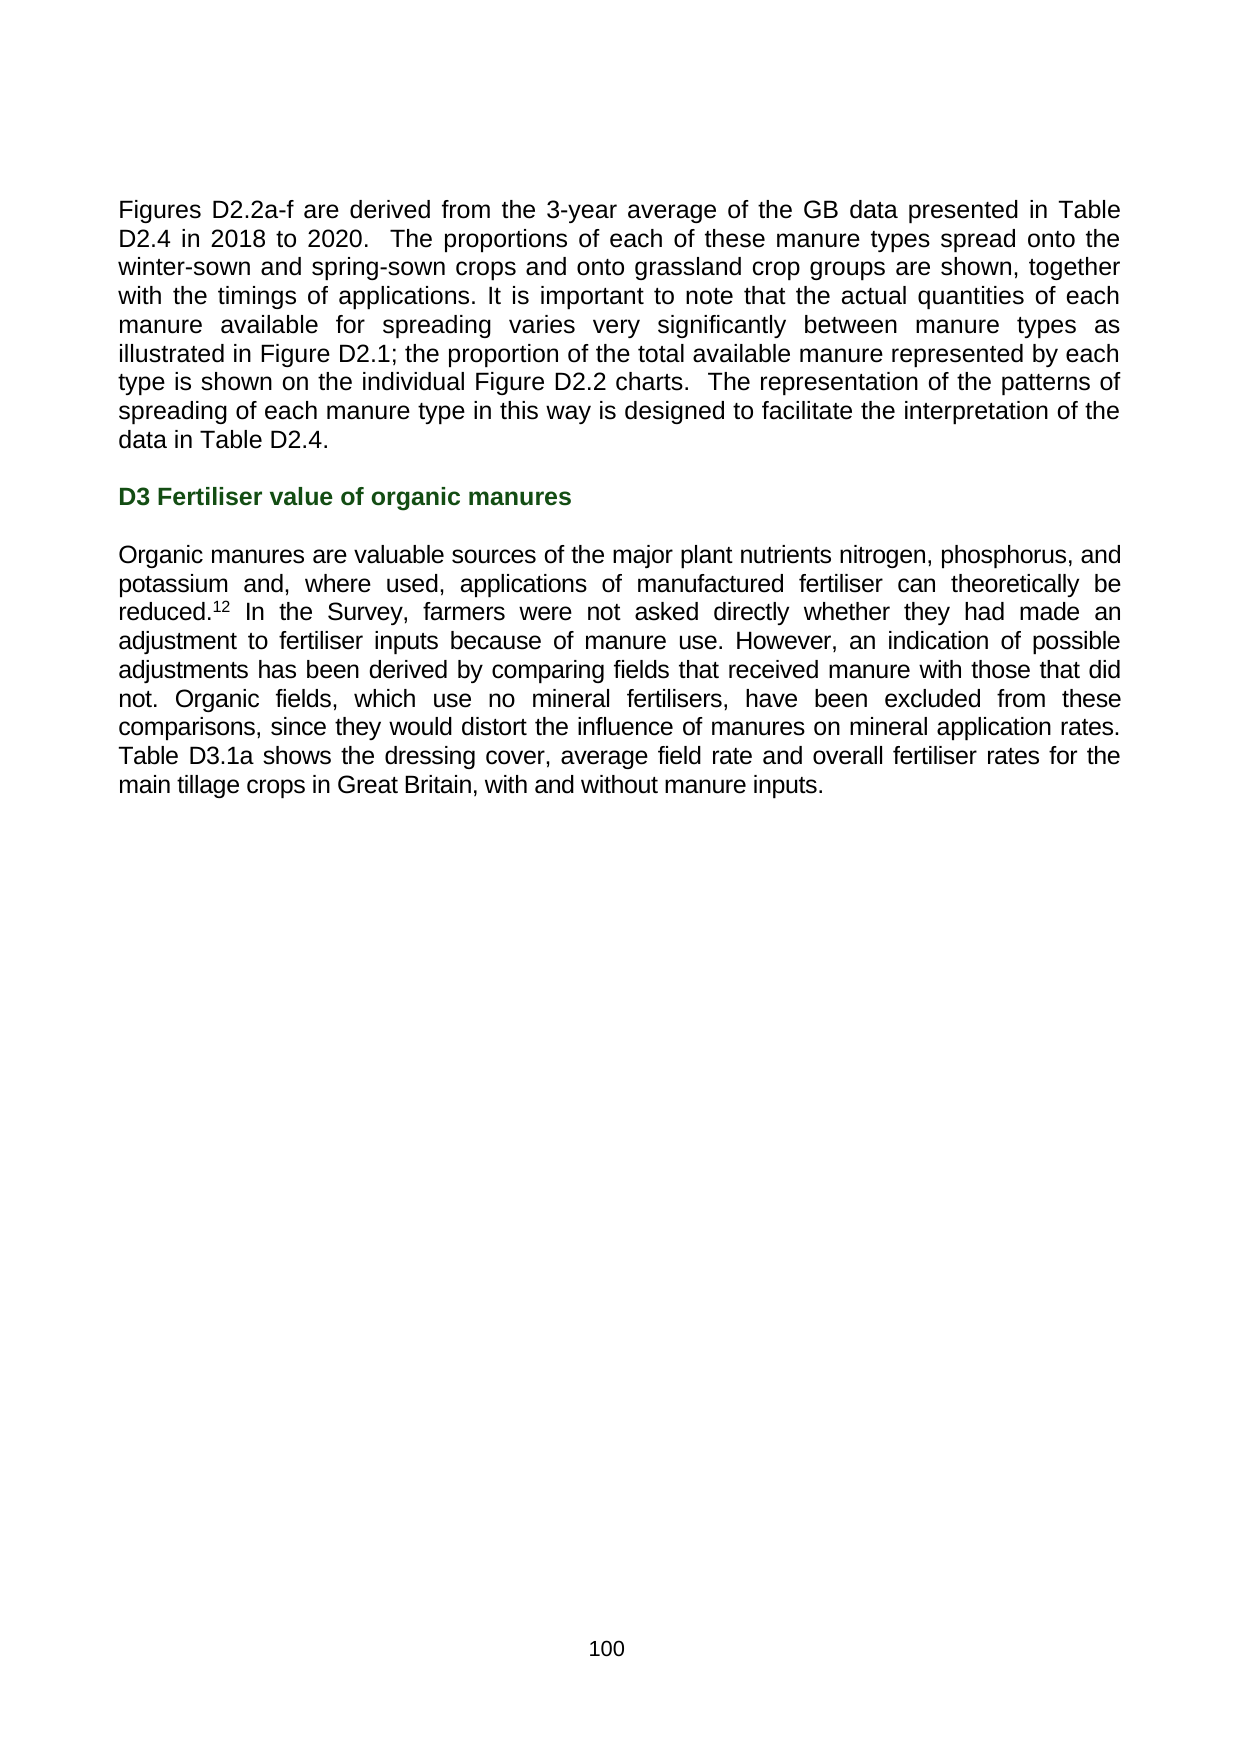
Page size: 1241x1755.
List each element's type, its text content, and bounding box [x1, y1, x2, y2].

text Organic manures are valuable sources of the major plant nutrients nitrogen, phosphorus, and potassium and, where used, applications of manufactured fertiliser can theoretically be reduced. In the Survey, farmers were not asked directly whether they had made an adjustment to fertiliser inputs because of manure use. However, an indication of possible adjustments has been derived by comparing fields that received manure with those that did not. Organic fields, which use no mineral fertilisers, have been excluded from these comparisons, since they would distort the influence of manures on mineral application rates. Table D3.1a shows the dressing cover, average field rate and overall fertiliser rates for the main tillage crops in Great Britain, with and without manure inputs. [118, 540, 1122, 799]
text Figures D2.2a-f are derived from the 3-year average of the GB data presented in Table D2.4 in 2018 to 2020. The proportions of each of these manure types spread onto the winter-sown and spring-sown crops and onto grassland crop groups are shown, together with the timings of applications. It is important to note that the actual quantities of each manure available for spreading varies very significantly between manure types as illustrated in Figure D2.1; the proportion of the total available manure represented by each type is shown on the individual Figure D2.2 charts. The representation of the patterns of spreading of each manure type in this way is designed to facilitate the interpretation of the data in Table D2.4. [118, 195, 1122, 454]
subtitle D3 Fertiliser value of organic manures [118, 482, 1122, 511]
